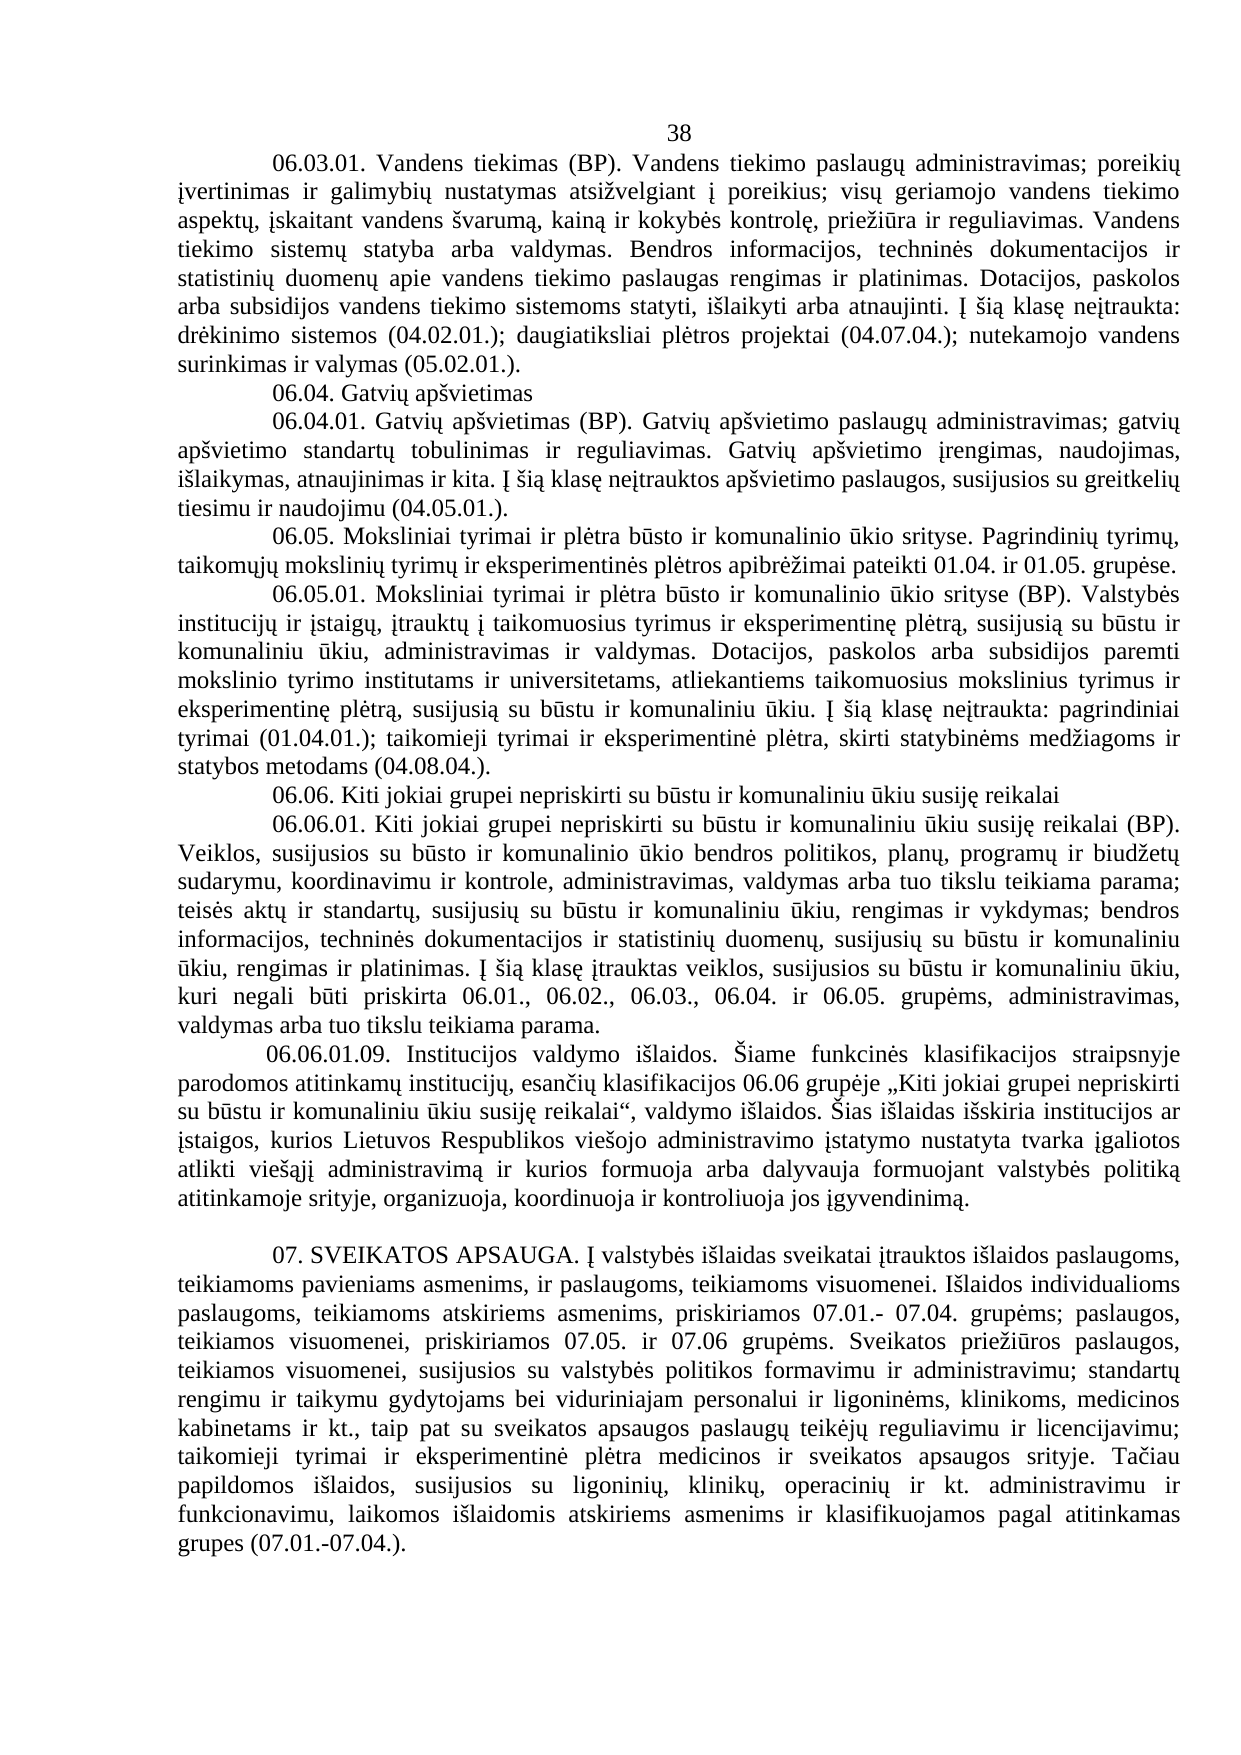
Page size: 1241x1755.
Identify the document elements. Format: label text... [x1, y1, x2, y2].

text 06.06. Kiti jokiai grupei nepriskirti su būstu ir komunaliniu ūkiu susiję reikalai [177, 780, 1181, 809]
text 06.04.01. Gatvių apšvietimas (BP). Gatvių apšvietimo paslaugų administravimas; gatvių apšvietimo standartų tobulinimas ir reguliavimas. Gatvių apšvietimo įrengimas, naudojimas, išlaikymas, atnaujinimas ir kita. Į šią klasę neįtrauktos apšvietimo paslaugos, susijusios su greitkelių tiesimu ir naudojimu (04.05.01.). [177, 406, 1181, 521]
text 06.05. Moksliniai tyrimai ir plėtra būsto ir komunalinio ūkio srityse. Pagrindinių tyrimų, taikomųjų mokslinių tyrimų ir eksperimentinės plėtros apibrėžimai pateikti 01.04. ir 01.05. grupėse. [177, 521, 1181, 579]
text 06.04. Gatvių apšvietimas [177, 378, 1181, 406]
text 06.06.01. Kiti jokiai grupei nepriskirti su būstu ir komunaliniu ūkiu susiję reikalai (BP). Veiklos, susijusios su būsto ir komunalinio ūkio bendros politikos, planų, programų ir biudžetų sudarymu, koordinavimu ir kontrole, administravimas, valdymas arba tuo tikslu teikiama parama; teisės aktų ir standartų, susijusių su būstu ir komunaliniu ūkiu, rengimas ir vykdymas; bendros informacijos, techninės dokumentacijos ir statistinių duomenų, susijusių su būstu ir komunaliniu ūkiu, rengimas ir platinimas. Į šią klasę įtrauktas veiklos, susijusios su būstu ir komunaliniu ūkiu, kuri negali būti priskirta 06.01., 06.02., 06.03., 06.04. ir 06.05. grupėms, administravimas, valdymas arba tuo tikslu teikiama parama. [177, 809, 1181, 1039]
text 06.06.01.09. Institucijos valdymo išlaidos. Šiame funkcinės klasifikacijos straipsnyje parodomos atitinkamų institucijų, esančių klasifikacijos 06.06 grupėje „Kiti jokiai grupei nepriskirti su būstu ir komunaliniu ūkiu susiję reikalai“, valdymo išlaidos. Šias išlaidas išskiria institucijos ar įstaigos, kurios Lietuvos Respublikos viešojo administravimo įstatymo nustatyta tvarka įgaliotos atlikti viešąjį administravimą ir kurios formuoja arba dalyvauja formuojant valstybės politiką atitinkamoje srityje, organizuoja, koordinuoja ir kontroliuoja jos įgyvendinimą. [177, 1039, 1181, 1211]
text 06.03.01. Vandens tiekimas (BP). Vandens tiekimo paslaugų administravimas; poreikių įvertinimas ir galimybių nustatymas atsižvelgiant į poreikius; visų geriamojo vandens tiekimo aspektų, įskaitant vandens švarumą, kainą ir kokybės kontrolę, priežiūra ir reguliavimas. Vandens tiekimo sistemų statyba arba valdymas. Bendros informacijos, techninės dokumentacijos ir statistinių duomenų apie vandens tiekimo paslaugas rengimas ir platinimas. Dotacijos, paskolos arba subsidijos vandens tiekimo sistemoms statyti, išlaikyti arba atnaujinti. Į šią klasę neįtraukta: drėkinimo sistemos (04.02.01.); daugiatiksliai plėtros projektai (04.07.04.); nutekamojo vandens surinkimas ir valymas (05.02.01.). [177, 148, 1181, 378]
text 07. SVEIKATOS APSAUGA. Į valstybės išlaidas sveikatai įtrauktos išlaidos paslaugoms, teikiamoms pavieniams asmenims, ir paslaugoms, teikiamoms visuomenei. Išlaidos individualioms paslaugoms, teikiamoms atskiriems asmenims, priskiriamos 07.01.- 07.04. grupėms; paslaugos, teikiamos visuomenei, priskiriamos 07.05. ir 07.06 grupėms. Sveikatos priežiūros paslaugos, teikiamos visuomenei, susijusios su valstybės politikos formavimu ir administravimu; standartų rengimu ir taikymu gydytojams bei viduriniajam personalui ir ligoninėms, klinikoms, medicinos kabinetams ir kt., taip pat su sveikatos apsaugos paslaugų teikėjų reguliavimu ir licencijavimu; taikomieji tyrimai ir eksperimentinė plėtra medicinos ir sveikatos apsaugos srityje. Tačiau papildomos išlaidos, susijusios su ligoninių, klinikų, operacinių ir kt. administravimu ir funkcionavimu, laikomos išlaidomis atskiriems asmenims ir klasifikuojamos pagal atitinkamas grupes (07.01.-07.04.). [177, 1240, 1181, 1556]
text 06.05.01. Moksliniai tyrimai ir plėtra būsto ir komunalinio ūkio srityse (BP). Valstybės institucijų ir įstaigų, įtrauktų į taikomuosius tyrimus ir eksperimentinę plėtrą, susijusią su būstu ir komunaliniu ūkiu, administravimas ir valdymas. Dotacijos, paskolos arba subsidijos paremti mokslinio tyrimo institutams ir universitetams, atliekantiems taikomuosius mokslinius tyrimus ir eksperimentinę plėtrą, susijusią su būstu ir komunaliniu ūkiu. Į šią klasę neįtraukta: pagrindiniai tyrimai (01.04.01.); taikomieji tyrimai ir eksperimentinė plėtra, skirti statybinėms medžiagoms ir statybos metodams (04.08.04.). [177, 579, 1181, 780]
